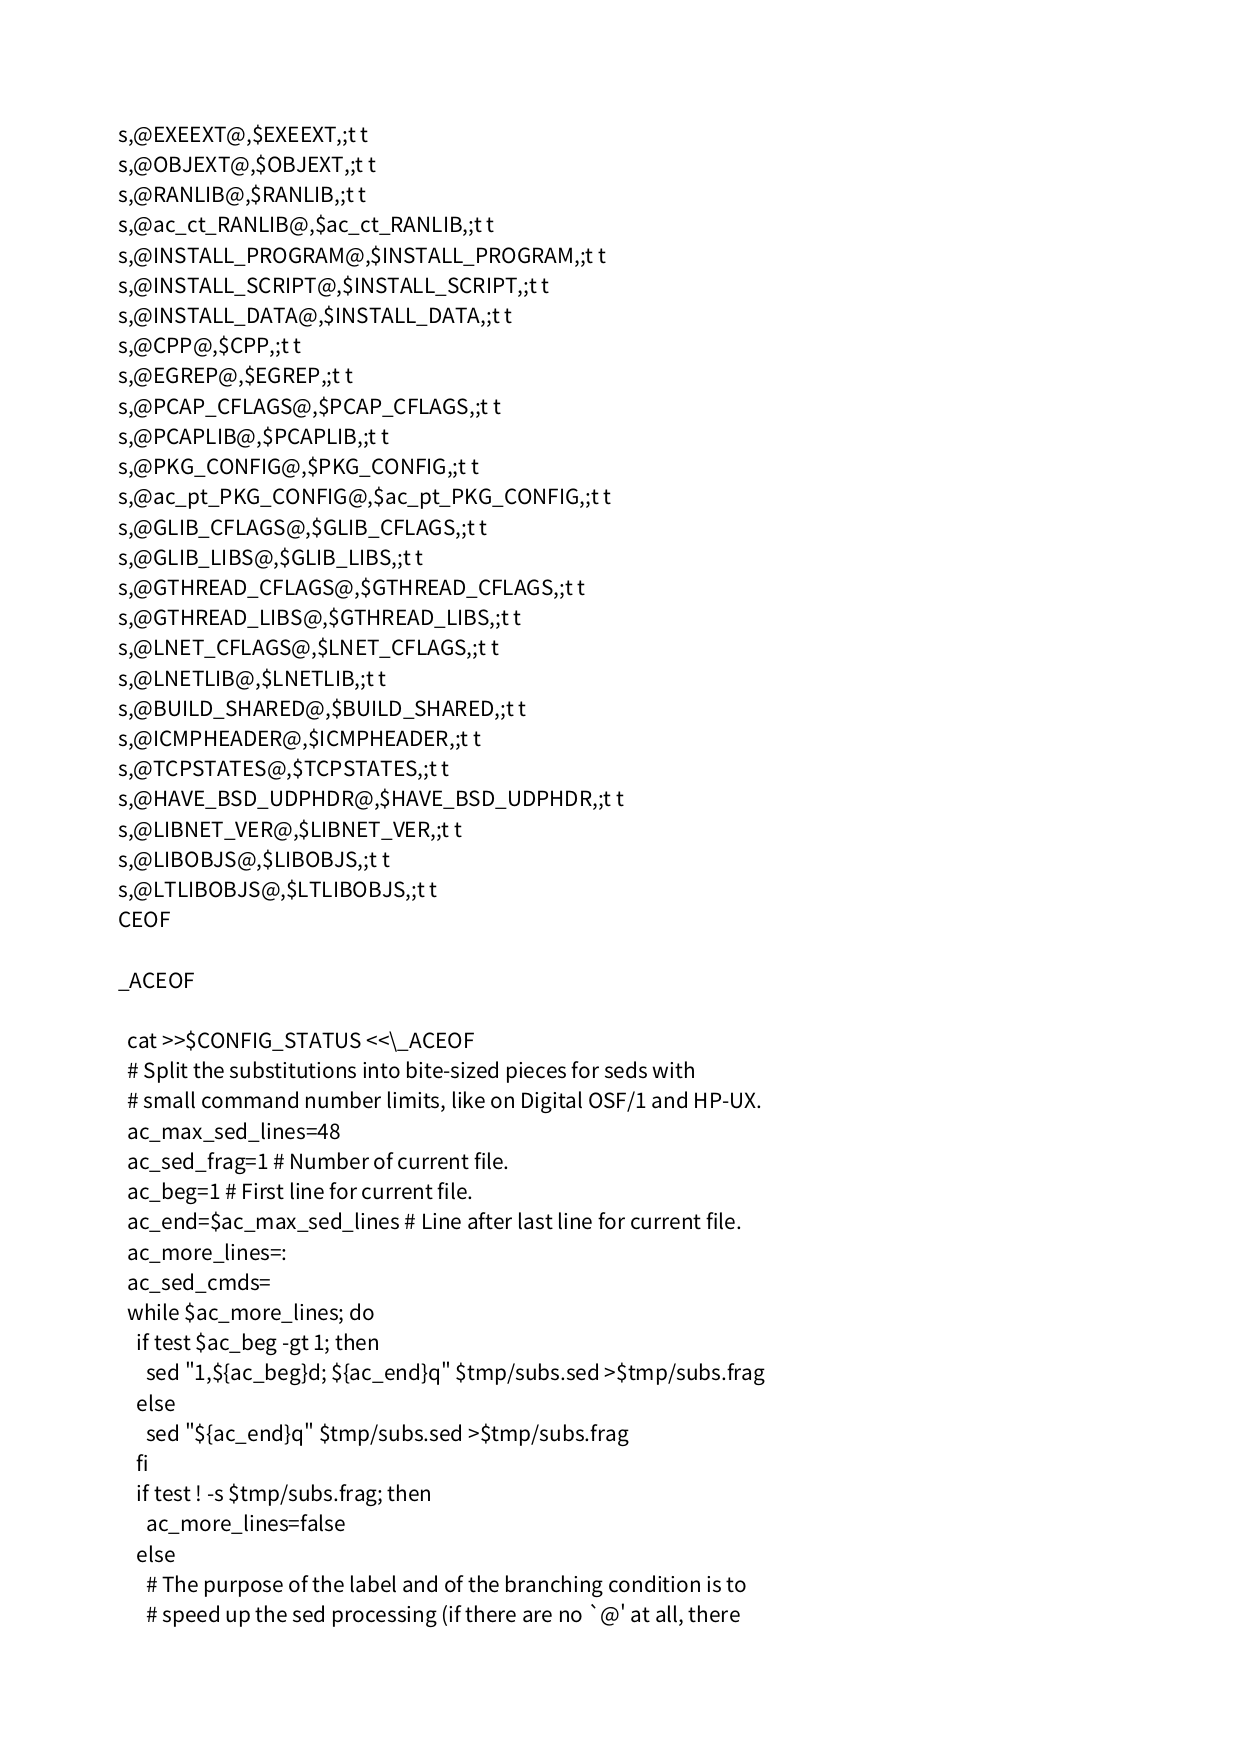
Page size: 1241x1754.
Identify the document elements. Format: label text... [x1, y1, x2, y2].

text while $ac_more_lines; do [118, 1296, 1122, 1326]
text if test $ac_beg -gt 1; then [118, 1326, 1122, 1357]
text fi [118, 1447, 1122, 1477]
text ac_more_lines=: [118, 1236, 1122, 1266]
text ac_sed_cmds= [118, 1266, 1122, 1296]
text ac_max_sed_lines=48 [118, 1115, 1122, 1145]
text else [118, 1538, 1122, 1568]
text s,@LNETLIB@,$LNETLIB,;t t [118, 662, 1122, 692]
text s,@GLIB_CFLAGS@,$GLIB_CFLAGS,;t t [118, 511, 1122, 541]
text cat >>$CONFIG_STATUS <<\_ACEOF [118, 1024, 1122, 1054]
text s,@INSTALL_DATA@,$INSTALL_DATA,;t t [118, 299, 1122, 329]
text sed "${ac_end}q" $tmp/subs.sed >$tmp/subs.frag [118, 1417, 1122, 1447]
text s,@GLIB_LIBS@,$GLIB_LIBS,;t t [118, 541, 1122, 571]
text # The purpose of the label and of the branching condition is to [118, 1568, 1122, 1598]
text ac_more_lines=false [118, 1508, 1122, 1538]
text s,@LIBOBJS@,$LIBOBJS,;t t [118, 843, 1122, 873]
text s,@PKG_CONFIG@,$PKG_CONFIG,;t t [118, 450, 1122, 481]
text # speed up the sed processing (if there are no `@' at all, there [118, 1598, 1122, 1628]
text s,@RANLIB@,$RANLIB,;t t [118, 178, 1122, 209]
text s,@OBJEXT@,$OBJEXT,;t t [118, 148, 1122, 178]
text # Split the substitutions into bite-sized pieces for seds with [118, 1054, 1122, 1085]
text s,@TCPSTATES@,$TCPSTATES,;t t [118, 752, 1122, 783]
text s,@ac_ct_RANLIB@,$ac_ct_RANLIB,;t t [118, 209, 1122, 239]
text s,@CPP@,$CPP,;t t [118, 329, 1122, 360]
text s,@GTHREAD_LIBS@,$GTHREAD_LIBS,;t t [118, 601, 1122, 632]
text s,@INSTALL_SCRIPT@,$INSTALL_SCRIPT,;t t [118, 269, 1122, 299]
text s,@LNET_CFLAGS@,$LNET_CFLAGS,;t t [118, 632, 1122, 662]
text sed "1,${ac_beg}d; ${ac_end}q" $tmp/subs.sed >$tmp/subs.frag [118, 1357, 1122, 1387]
text ac_end=$ac_max_sed_lines # Line after last line for current file. [118, 1206, 1122, 1236]
text else [118, 1387, 1122, 1417]
text s,@EXEEXT@,$EXEEXT,;t t [118, 118, 1122, 148]
text s,@PCAPLIB@,$PCAPLIB,;t t [118, 420, 1122, 450]
text CEOF [118, 903, 1122, 934]
text s,@GTHREAD_CFLAGS@,$GTHREAD_CFLAGS,;t t [118, 571, 1122, 601]
text s,@PCAP_CFLAGS@,$PCAP_CFLAGS,;t t [118, 390, 1122, 420]
text s,@HAVE_BSD_UDPHDR@,$HAVE_BSD_UDPHDR,;t t [118, 783, 1122, 813]
text s,@ICMPHEADER@,$ICMPHEADER,;t t [118, 722, 1122, 752]
text ac_beg=1 # First line for current file. [118, 1175, 1122, 1206]
text _ACEOF [118, 964, 1122, 994]
text s,@BUILD_SHARED@,$BUILD_SHARED,;t t [118, 692, 1122, 722]
text if test ! -s $tmp/subs.frag; then [118, 1477, 1122, 1508]
text s,@LIBNET_VER@,$LIBNET_VER,;t t [118, 813, 1122, 843]
text ac_sed_frag=1 # Number of current file. [118, 1145, 1122, 1175]
text s,@INSTALL_PROGRAM@,$INSTALL_PROGRAM,;t t [118, 239, 1122, 269]
text s,@ac_pt_PKG_CONFIG@,$ac_pt_PKG_CONFIG,;t t [118, 481, 1122, 511]
text # small command number limits, like on Digital OSF/1 and HP-UX. [118, 1085, 1122, 1115]
text s,@EGREP@,$EGREP,;t t [118, 360, 1122, 390]
text s,@LTLIBOBJS@,$LTLIBOBJS,;t t [118, 873, 1122, 903]
